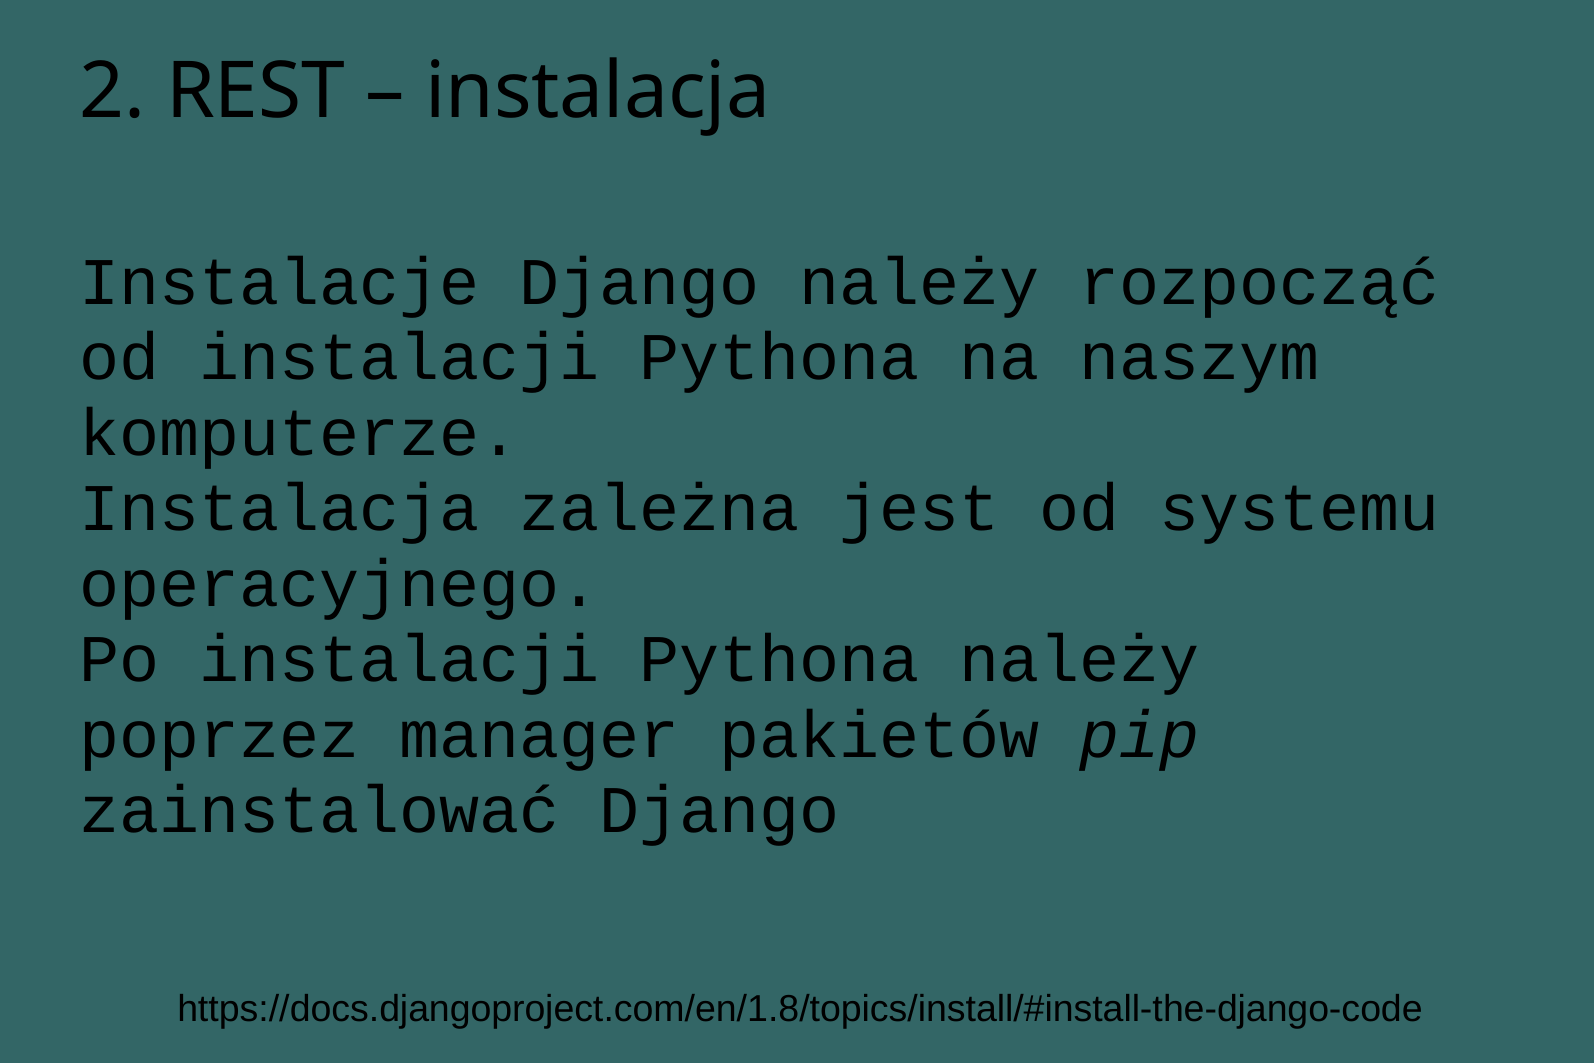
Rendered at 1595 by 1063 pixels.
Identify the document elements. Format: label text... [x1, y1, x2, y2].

title 2. REST – instalacja [79, 42, 1515, 220]
subtitle Instalacje Django należy rozpocząć od instalacji Pythona na naszym komputerze. Instalacja zależna jest od systemu operacyjnego. Po instalacji Pythona należy poprzez manager pakietów pip zainstalować Django [79, 248, 1515, 983]
text_box https://docs.djangoproject.com/en/1.8/topics/install/#install-the-django-code [162, 980, 1441, 1038]
